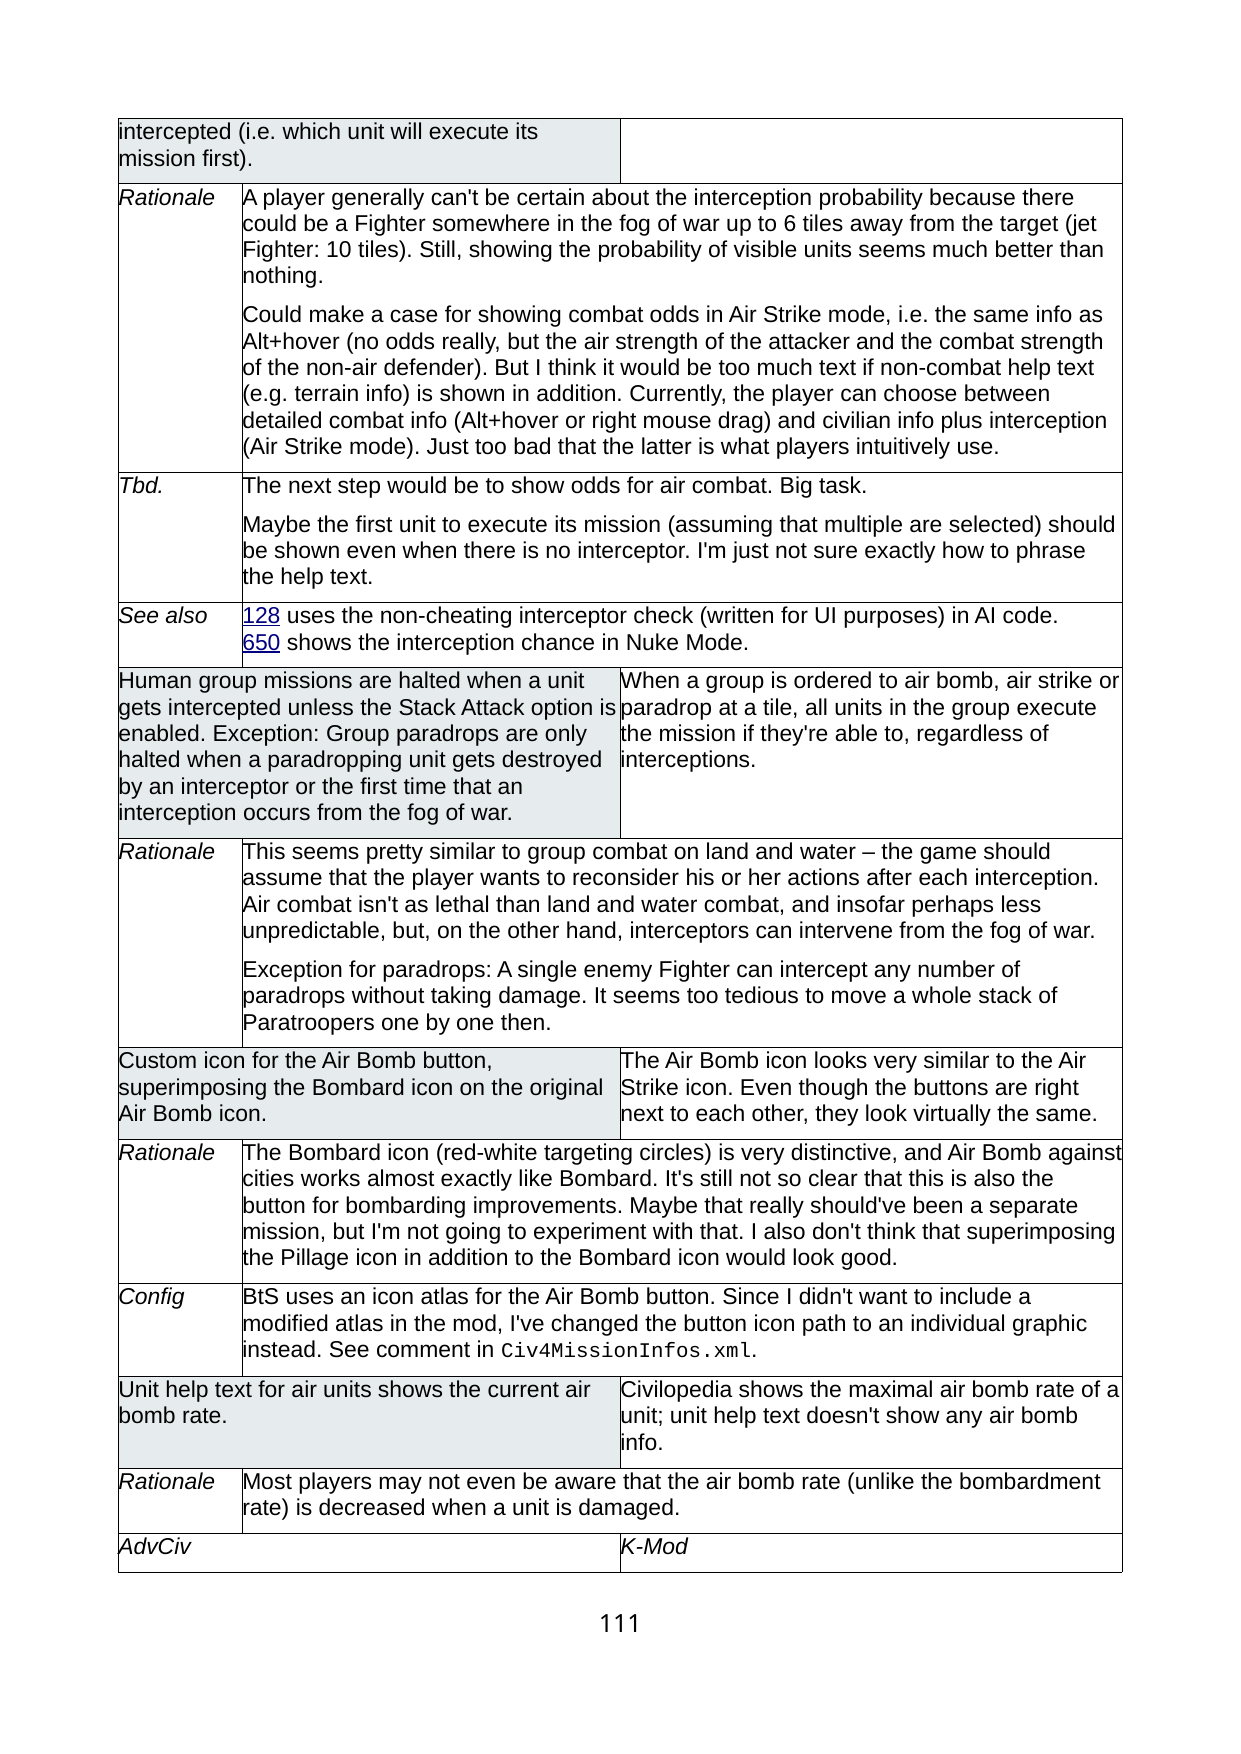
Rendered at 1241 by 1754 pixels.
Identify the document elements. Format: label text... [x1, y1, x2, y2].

table_cell This seems pretty similar to group combat on land and water – the game should assume that the player wants to reconsider his or her actions after each interception. Air combat isn't as lethal than land and water combat, and insofar perhaps less unpredictable, but, on the other hand, interceptors can intervene from the fog of war. Exception for paradrops: A single enemy Fighter can intercept any number of paradrops without taking damage. It seems too tedious to move a whole stack of Paratroopers one by one then. [243, 839, 1122, 1047]
table_cell Rationale [119, 184, 242, 472]
table_cell Rationale [119, 1140, 242, 1283]
table_cell A player generally can't be certain about the interception probability because there could be a Fighter somewhere in the fog of war up to 6 tiles away from the target (jet Fighter: 10 tiles). Still, showing the probability of visible units seems much better than nothing. Could make a case for showing combat odds in Air Strike mode, i.e. the same info as Alt+hover (no odds really, but the air strength of the attacker and the combat strength of the non-air defender). But I think it would be too much text if non-combat help text (e.g. terrain info) is shown in addition. Currently, the player can choose between detailed combat info (Alt+hover or right mouse drag) and civilian info plus interception (Air Strike mode). Just too bad that the latter is what players intuitively use. [243, 184, 1122, 472]
table_cell Custom icon for the Air Bomb button, superimposing the Bombard icon on the original Air Bomb icon. [119, 1048, 620, 1139]
table_cell Human group missions are halted when a unit gets intercepted unless the Stack Attack option is enabled. Exception: Group paradrops are only halted when a paradropping unit gets destroyed by an interceptor or the first time that an interception occurs from the fog of war. [119, 668, 620, 838]
table_cell K-Mod [621, 1534, 1122, 1572]
table_cell Civilopedia shows the maximal air bomb rate of a unit; unit help text doesn't show any air bomb info. [621, 1377, 1122, 1468]
table_cell The Bombard icon (red-white targeting circles) is very distinctive, and Air Bomb against cities works almost exactly like Bombard. It's still not so clear that this is also the button for bombarding improvements. Maybe that really should've been a separate mission, but I'm not going to experiment with that. I also don't think that superimposing the Pillage icon in addition to the Bombard icon would look good. [243, 1140, 1122, 1283]
table_cell See also [119, 603, 242, 667]
table_cell Config [119, 1284, 242, 1376]
table_cell Tbd. [119, 473, 242, 602]
table_cell The Air Bomb icon looks very similar to the Air Strike icon. Even though the buttons are right next to each other, they look virtually the same. [621, 1048, 1122, 1139]
table_cell Rationale [119, 839, 242, 1047]
table_cell Most players may not even be aware that the air bomb rate (unlike the bombardment rate) is decreased when a unit is damaged. [243, 1469, 1122, 1533]
table_cell intercepted (i.e. which unit will execute its mission first). [119, 119, 620, 183]
table_cell Rationale [119, 1469, 242, 1533]
table_cell BtS uses an icon atlas for the Air Bomb button. Since I didn't want to include a modified atlas in the mod, I've changed the button icon path to an individual graphic instead. See comment in Civ4MissionInfos.xml. [243, 1284, 1122, 1376]
table_cell AdvCiv [119, 1534, 620, 1572]
table_cell 128 uses the non-cheating interceptor check (written for UI purposes) in AI code. 650 shows the interception chance in Nuke Mode. [243, 603, 1122, 667]
table_cell When a group is ordered to air bomb, air strike or paradrop at a tile, all units in the group execute the mission if they're able to, regardless of interceptions. [621, 668, 1122, 838]
table_cell [621, 119, 1122, 183]
table_cell Unit help text for air units shows the current air bomb rate. [119, 1377, 620, 1468]
table_cell The next step would be to show odds for air combat. Big task. Maybe the first unit to execute its mission (assuming that multiple are selected) should be shown even when there is no interceptor. I'm just not sure exactly how to phrase the help text. [243, 473, 1122, 602]
